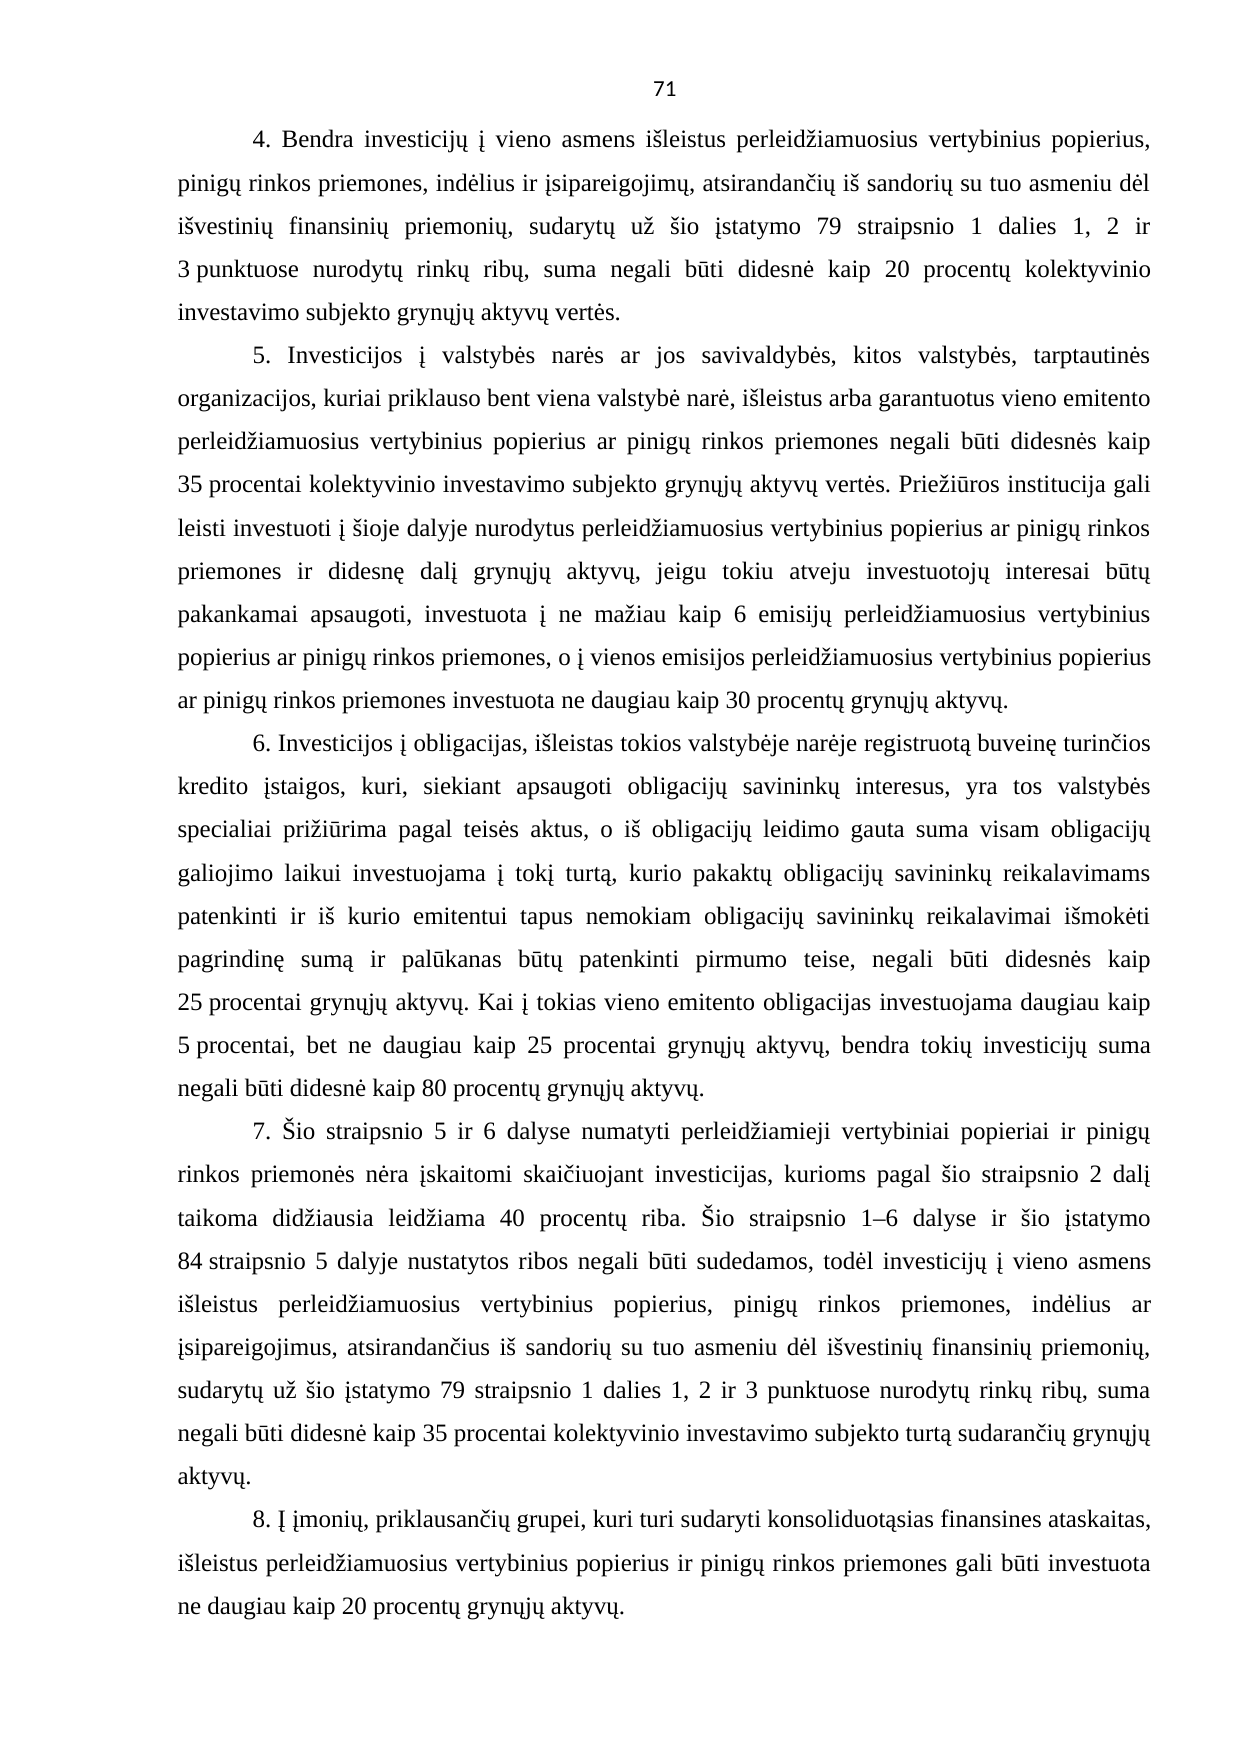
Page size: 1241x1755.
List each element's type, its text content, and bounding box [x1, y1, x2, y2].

text 4. Bendra investicijų į vieno asmens išleistus perleidžiamuosius vertybinius popierius, pinigų rinkos priemones, indėlius ir įsipareigojimų, atsirandančių iš sandorių su tuo asmeniu dėl išvestinių finansinių priemonių, sudarytų už šio įstatymo 79 straipsnio 1 dalies 1, 2 ir 3 punktuose nurodytų rinkų ribų, suma negali būti didesnė kaip 20 procentų kolektyvinio investavimo subjekto grynųjų aktyvų vertės. [177, 124, 1152, 326]
text 5. Investicijos į valstybės narės ar jos savivaldybės, kitos valstybės, tarptautinės organizacijos, kuriai priklauso bent viena valstybė narė, išleistus arba garantuotus vieno emitento perleidžiamuosius vertybinius popierius ar pinigų rinkos priemones negali būti didesnės kaip 35 procentai kolektyvinio investavimo subjekto grynųjų aktyvų vertės. Priežiūros institucija gali leisti investuoti į šioje dalyje nurodytus perleidžiamuosius vertybinius popierius ar pinigų rinkos priemones ir didesnę dalį grynųjų aktyvų, jeigu tokiu atveju investuotojų interesai būtų pakankamai apsaugoti, investuota į ne mažiau kaip 6 emisijų perleidžiamuosius vertybinius popierius ar pinigų rinkos priemones, o į vienos emisijos perleidžiamuosius vertybinius popierius ar pinigų rinkos priemones investuota ne daugiau kaip 30 procentų grynųjų aktyvų. [177, 340, 1152, 714]
text 7. Šio straipsnio 5 ir 6 dalyse numatyti perleidžiamieji vertybiniai popieriai ir pinigų rinkos priemonės nėra įskaitomi skaičiuojant investicijas, kurioms pagal šio straipsnio 2 dalį taikoma didžiausia leidžiama 40 procentų riba. Šio straipsnio 1–6 dalyse ir šio įstatymo 84 straipsnio 5 dalyje nustatytos ribos negali būti sudedamos, todėl investicijų į vieno asmens išleistus perleidžiamuosius vertybinius popierius, pinigų rinkos priemones, indėlius ar įsipareigojimus, atsirandančius iš sandorių su tuo asmeniu dėl išvestinių finansinių priemonių, sudarytų už šio įstatymo 79 straipsnio 1 dalies 1, 2 ir 3 punktuose nurodytų rinkų ribų, suma negali būti didesnė kaip 35 procentai kolektyvinio investavimo subjekto turtą sudarančių grynųjų aktyvų. [177, 1116, 1152, 1490]
text 8. Į įmonių, priklausančių grupei, kuri turi sudaryti konsoliduotąsias finansines ataskaitas, išleistus perleidžiamuosius vertybinius popierius ir pinigų rinkos priemones gali būti investuota ne daugiau kaip 20 procentų grynųjų aktyvų. [177, 1504, 1152, 1619]
text 6. Investicijos į obligacijas, išleistas tokios valstybėje narėje registruotą buveinę turinčios kredito įstaigos, kuri, siekiant apsaugoti obligacijų savininkų interesus, yra tos valstybės specialiai prižiūrima pagal teisės aktus, o iš obligacijų leidimo gauta suma visam obligacijų galiojimo laikui investuojama į tokį turtą, kurio pakaktų obligacijų savininkų reikalavimams patenkinti ir iš kurio emitentui tapus nemokiam obligacijų savininkų reikalavimai išmokėti pagrindinę sumą ir palūkanas būtų patenkinti pirmumo teise, negali būti didesnės kaip 25 procentai grynųjų aktyvų. Kai į tokias vieno emitento obligacijas investuojama daugiau kaip 5 procentai, bet ne daugiau kaip 25 procentai grynųjų aktyvų, bendra tokių investicijų suma negali būti didesnė kaip 80 procentų grynųjų aktyvų. [177, 728, 1152, 1102]
